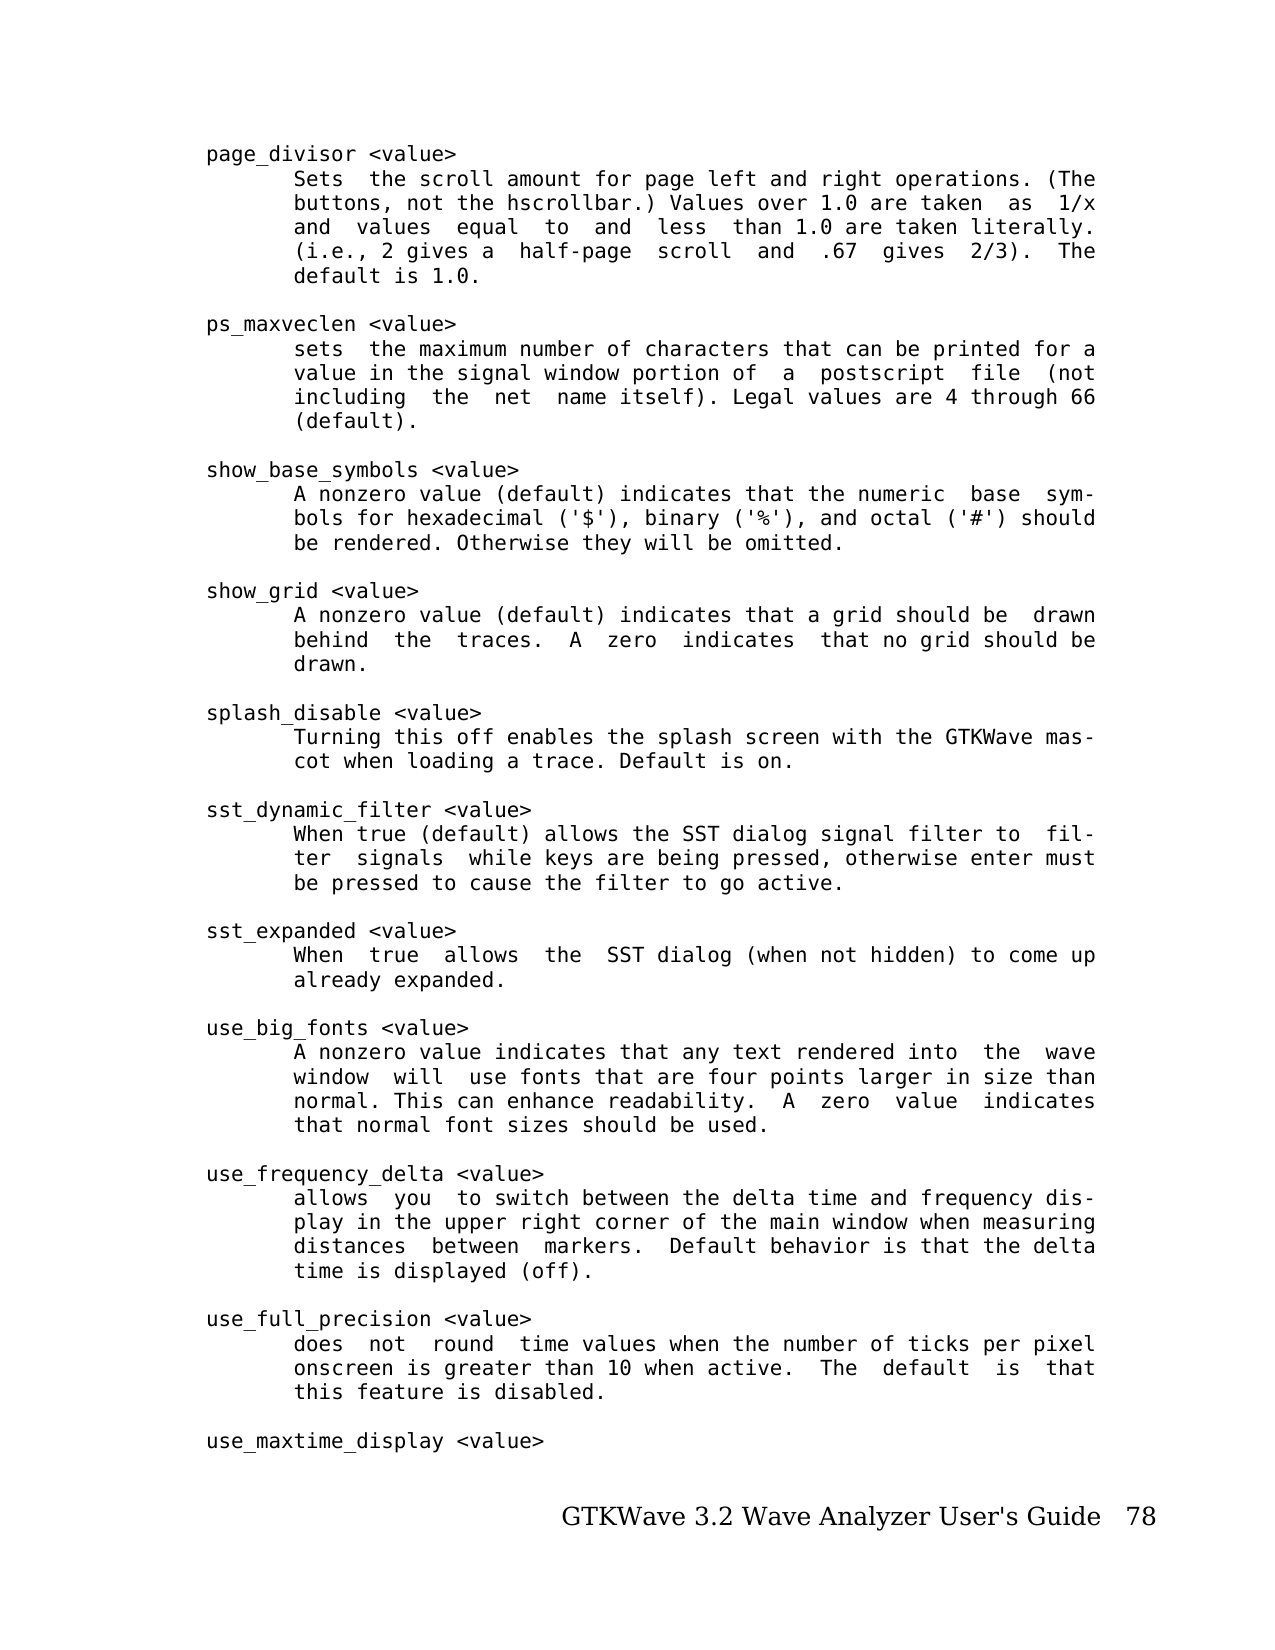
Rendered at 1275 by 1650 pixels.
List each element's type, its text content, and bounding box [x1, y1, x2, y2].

text show_grid <value> [118, 579, 1157, 603]
text sets the maximum number of characters that can be printed for a [118, 337, 1157, 361]
text cot when loading a trace. Default is on. [118, 749, 1157, 773]
text use_full_precision <value> [118, 1307, 1157, 1332]
text ps_maxveclen <value> [118, 312, 1157, 337]
text ter signals while keys are being pressed, otherwise enter must [118, 846, 1157, 871]
text be rendered. Otherwise they will be omitted. [118, 531, 1157, 555]
text When true allows the SST dialog (when not hidden) to come up [118, 943, 1157, 968]
text and values equal to and less than 1.0 are taken literally. [118, 215, 1157, 239]
text Sets the scroll amount for page left and right operations. (The [118, 167, 1157, 191]
text default is 1.0. [118, 264, 1157, 288]
text (default). [118, 409, 1157, 434]
text drawn. [118, 652, 1157, 676]
text When true (default) allows the SST dialog signal filter to fil- [118, 822, 1157, 846]
text including the net name itself). Legal values are 4 through 66 [118, 385, 1157, 409]
text sst_dynamic_filter <value> [118, 798, 1157, 822]
text Turning this off enables the splash screen with the GTKWave mas- [118, 725, 1157, 749]
text page_divisor <value> [118, 142, 1157, 167]
text normal. This can enhance readability. A zero value indicates [118, 1089, 1157, 1113]
text splash_disable <value> [118, 701, 1157, 725]
text A nonzero value (default) indicates that a grid should be drawn [118, 603, 1157, 628]
text does not round time values when the number of ticks per pixel [118, 1332, 1157, 1356]
text play in the upper right corner of the main window when measuring [118, 1210, 1157, 1234]
text (i.e., 2 gives a half-page scroll and .67 gives 2/3). The [118, 239, 1157, 264]
text allows you to switch between the delta time and frequency dis- [118, 1186, 1157, 1210]
text use_big_fonts <value> [118, 1016, 1157, 1040]
text distances between markers. Default behavior is that the delta [118, 1234, 1157, 1259]
text onscreen is greater than 10 when active. The default is that [118, 1356, 1157, 1380]
text value in the signal window portion of a postscript file (not [118, 361, 1157, 385]
text sst_expanded <value> [118, 919, 1157, 943]
text window will use fonts that are four points larger in size than [118, 1065, 1157, 1089]
text use_maxtime_display <value> [118, 1429, 1157, 1453]
text A nonzero value (default) indicates that the numeric base sym- [118, 482, 1157, 506]
text buttons, not the hscrollbar.) Values over 1.0 are taken as 1/x [118, 191, 1157, 215]
text already expanded. [118, 968, 1157, 992]
text time is displayed (off). [118, 1259, 1157, 1283]
text behind the traces. A zero indicates that no grid should be [118, 628, 1157, 652]
text A nonzero value indicates that any text rendered into the wave [118, 1040, 1157, 1065]
text that normal font sizes should be used. [118, 1113, 1157, 1137]
text bols for hexadecimal ('$'), binary ('%'), and octal ('#') should [118, 506, 1157, 531]
text be pressed to cause the filter to go active. [118, 871, 1157, 895]
text this feature is disabled. [118, 1380, 1157, 1404]
text show_base_symbols <value> [118, 458, 1157, 482]
text use_frequency_delta <value> [118, 1162, 1157, 1186]
